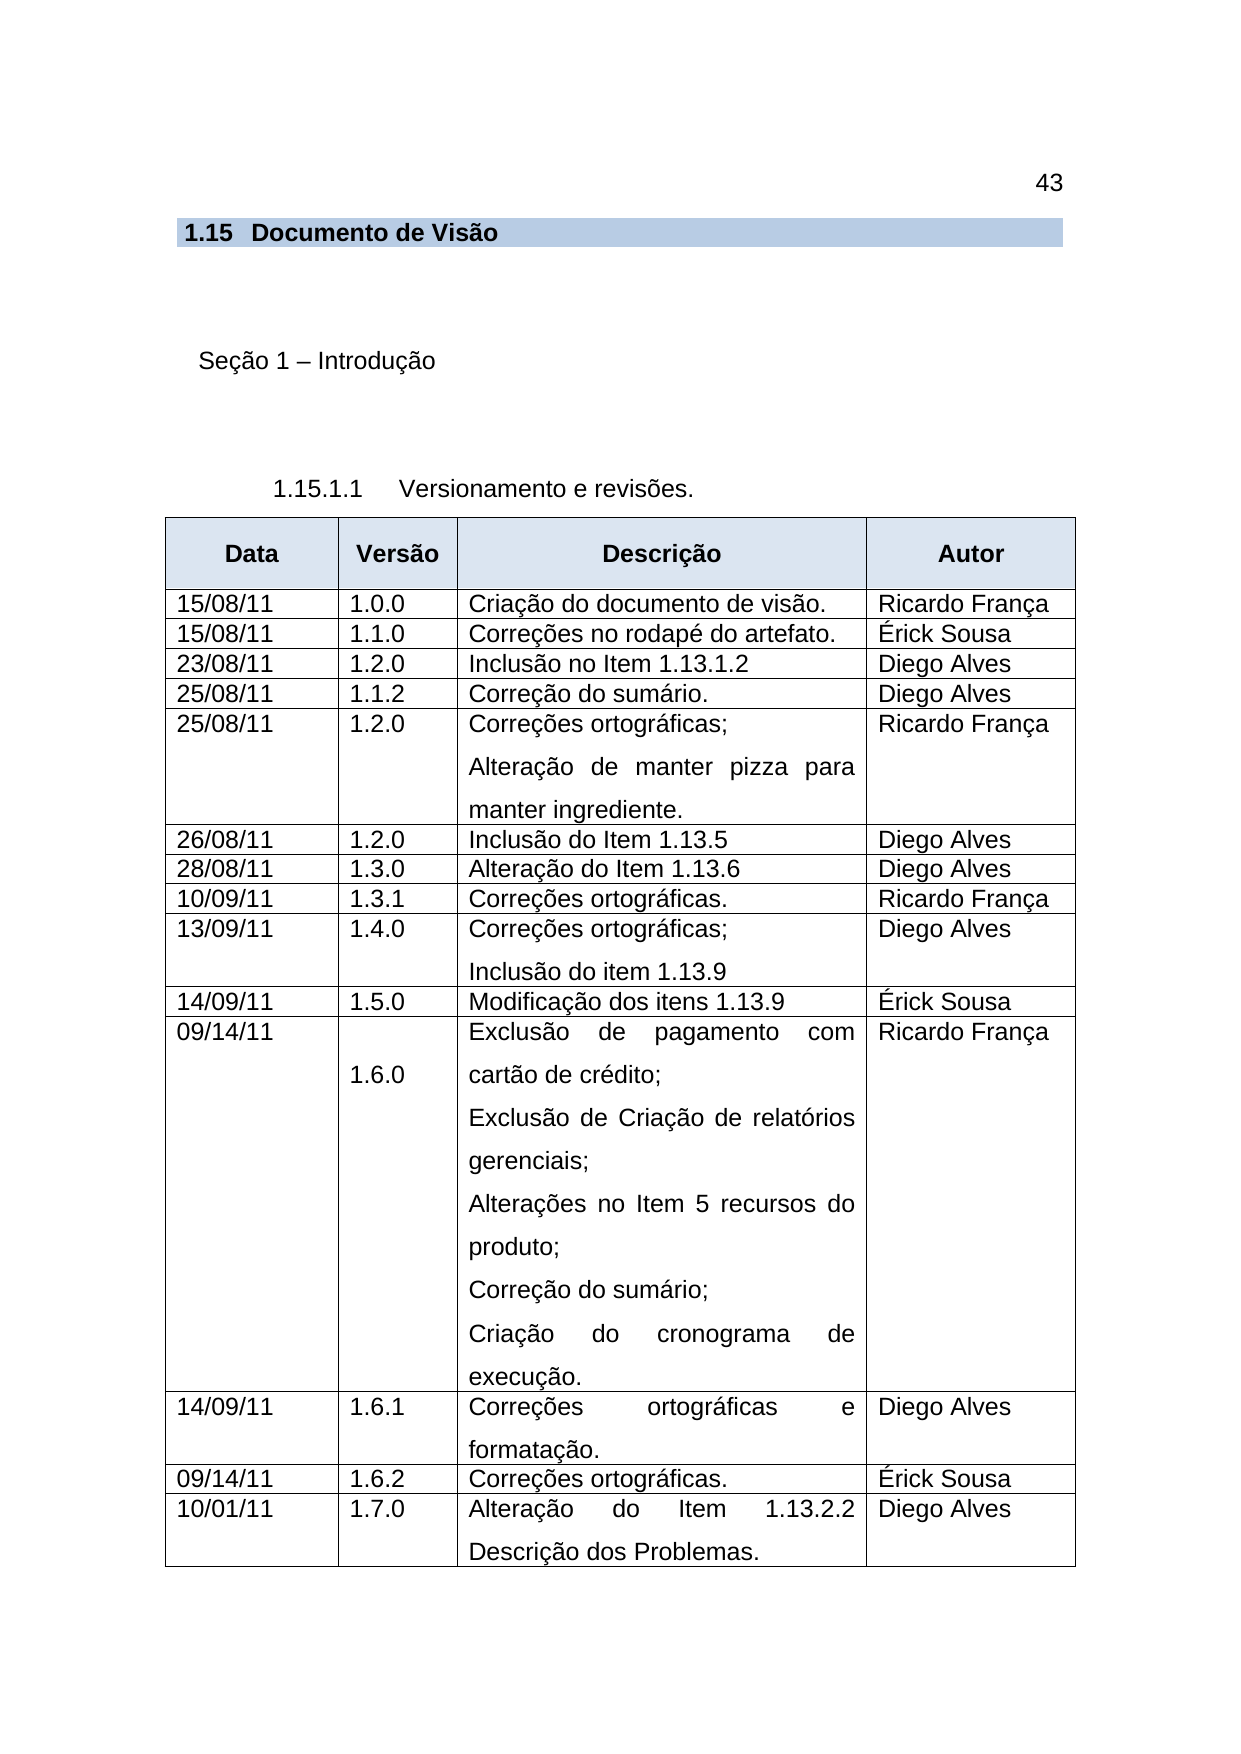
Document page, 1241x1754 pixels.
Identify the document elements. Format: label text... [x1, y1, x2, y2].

table_cell Correção do sumário. [458, 679, 866, 708]
table_cell Inclusão no Item 1.13.1.2 [458, 649, 866, 678]
table_cell 28/08/11 [166, 855, 338, 883]
table_cell 14/09/11 [166, 987, 338, 1016]
table_cell Correções ortográficas; Inclusão do item 1.13.9 [458, 914, 866, 986]
table_cell 14/09/11 [166, 1017, 338, 1391]
table_cell Diego Alves [867, 1392, 1075, 1463]
table_cell 25/08/11 [166, 709, 338, 824]
table_cell Exclusão de pagamento com cartão de crédito; Exclusão de Criação de relatórios gerenciais; Alterações no Item 5 recursos do produto; Correção do sumário; Criação do cronograma de execução. [458, 1017, 866, 1391]
table_cell 1.6.2 [339, 1465, 457, 1493]
table_cell Ricardo França [867, 884, 1075, 913]
table_cell 13/09/11 [166, 914, 338, 986]
table_cell 15/08/11 [166, 590, 338, 618]
table_cell Alteração do Item 1.13.2.2 Descrição dos Problemas. [458, 1494, 866, 1566]
table_cell Diego Alves [867, 649, 1075, 678]
subtitle Versionamento e revisões. [266, 474, 1063, 503]
table_cell Diego Alves [867, 1494, 1075, 1566]
table_cell Correções no rodapé do artefato. [458, 619, 866, 648]
table_cell Ricardo França [867, 709, 1075, 824]
table_cell 15/08/11 [166, 619, 338, 648]
table_cell Ricardo França [867, 1017, 1075, 1391]
table_cell 1.4.0 [339, 914, 457, 986]
table_cell Modificação dos itens 1.13.9 [458, 987, 866, 1016]
table_cell 1.5.0 [339, 987, 457, 1016]
table_cell Diego Alves [867, 855, 1075, 883]
table_cell 14/09/11 [166, 1465, 338, 1493]
table_cell Diego Alves [867, 914, 1075, 986]
table_header Data [166, 518, 338, 588]
table_cell Alteração do Item 1.13.6 [458, 855, 866, 883]
table_cell Criação do documento de visão. [458, 590, 866, 618]
table_cell Érick Sousa [867, 1465, 1075, 1493]
table_cell Correções ortográficas. [458, 1465, 866, 1493]
table_cell 1.2.0 [339, 825, 457, 853]
table_cell 1.2.0 [339, 709, 457, 824]
table_cell 1.6.0 [339, 1017, 457, 1391]
table_cell 1.3.1 [339, 884, 457, 913]
table_cell 10/09/11 [166, 884, 338, 913]
table_cell 1.7.0 [339, 1494, 457, 1566]
text Seção 1 – Introdução [198, 346, 1063, 375]
table_cell 1.0.0 [339, 590, 457, 618]
table_cell Correções ortográficas. [458, 884, 866, 913]
subtitle Documento de Visão [177, 218, 1063, 247]
table_cell 23/08/11 [166, 649, 338, 678]
table_cell Diego Alves [867, 825, 1075, 853]
table_cell Diego Alves [867, 679, 1075, 708]
table_cell 26/08/11 [166, 825, 338, 853]
table_cell 25/08/11 [166, 679, 338, 708]
table_cell 1.2.0 [339, 649, 457, 678]
table_header Descrição [458, 518, 866, 588]
table_cell Inclusão do Item 1.13.5 [458, 825, 866, 853]
table_cell 14/09/11 [166, 1392, 338, 1463]
table_header Versão [339, 518, 457, 588]
table_cell Érick Sousa [867, 987, 1075, 1016]
table_cell Ricardo França [867, 590, 1075, 618]
table_cell Érick Sousa [867, 619, 1075, 648]
table_cell 1.6.1 [339, 1392, 457, 1463]
table_cell 1.1.0 [339, 619, 457, 648]
table_cell 1.1.2 [339, 679, 457, 708]
table_cell Correções ortográficas; Alteração de manter pizza para manter ingrediente. [458, 709, 866, 824]
table_header Autor [867, 518, 1075, 588]
table_cell Correções ortográficas e formatação. [458, 1392, 866, 1463]
table_cell 01/10/11 [166, 1494, 338, 1566]
table_cell 1.3.0 [339, 855, 457, 883]
